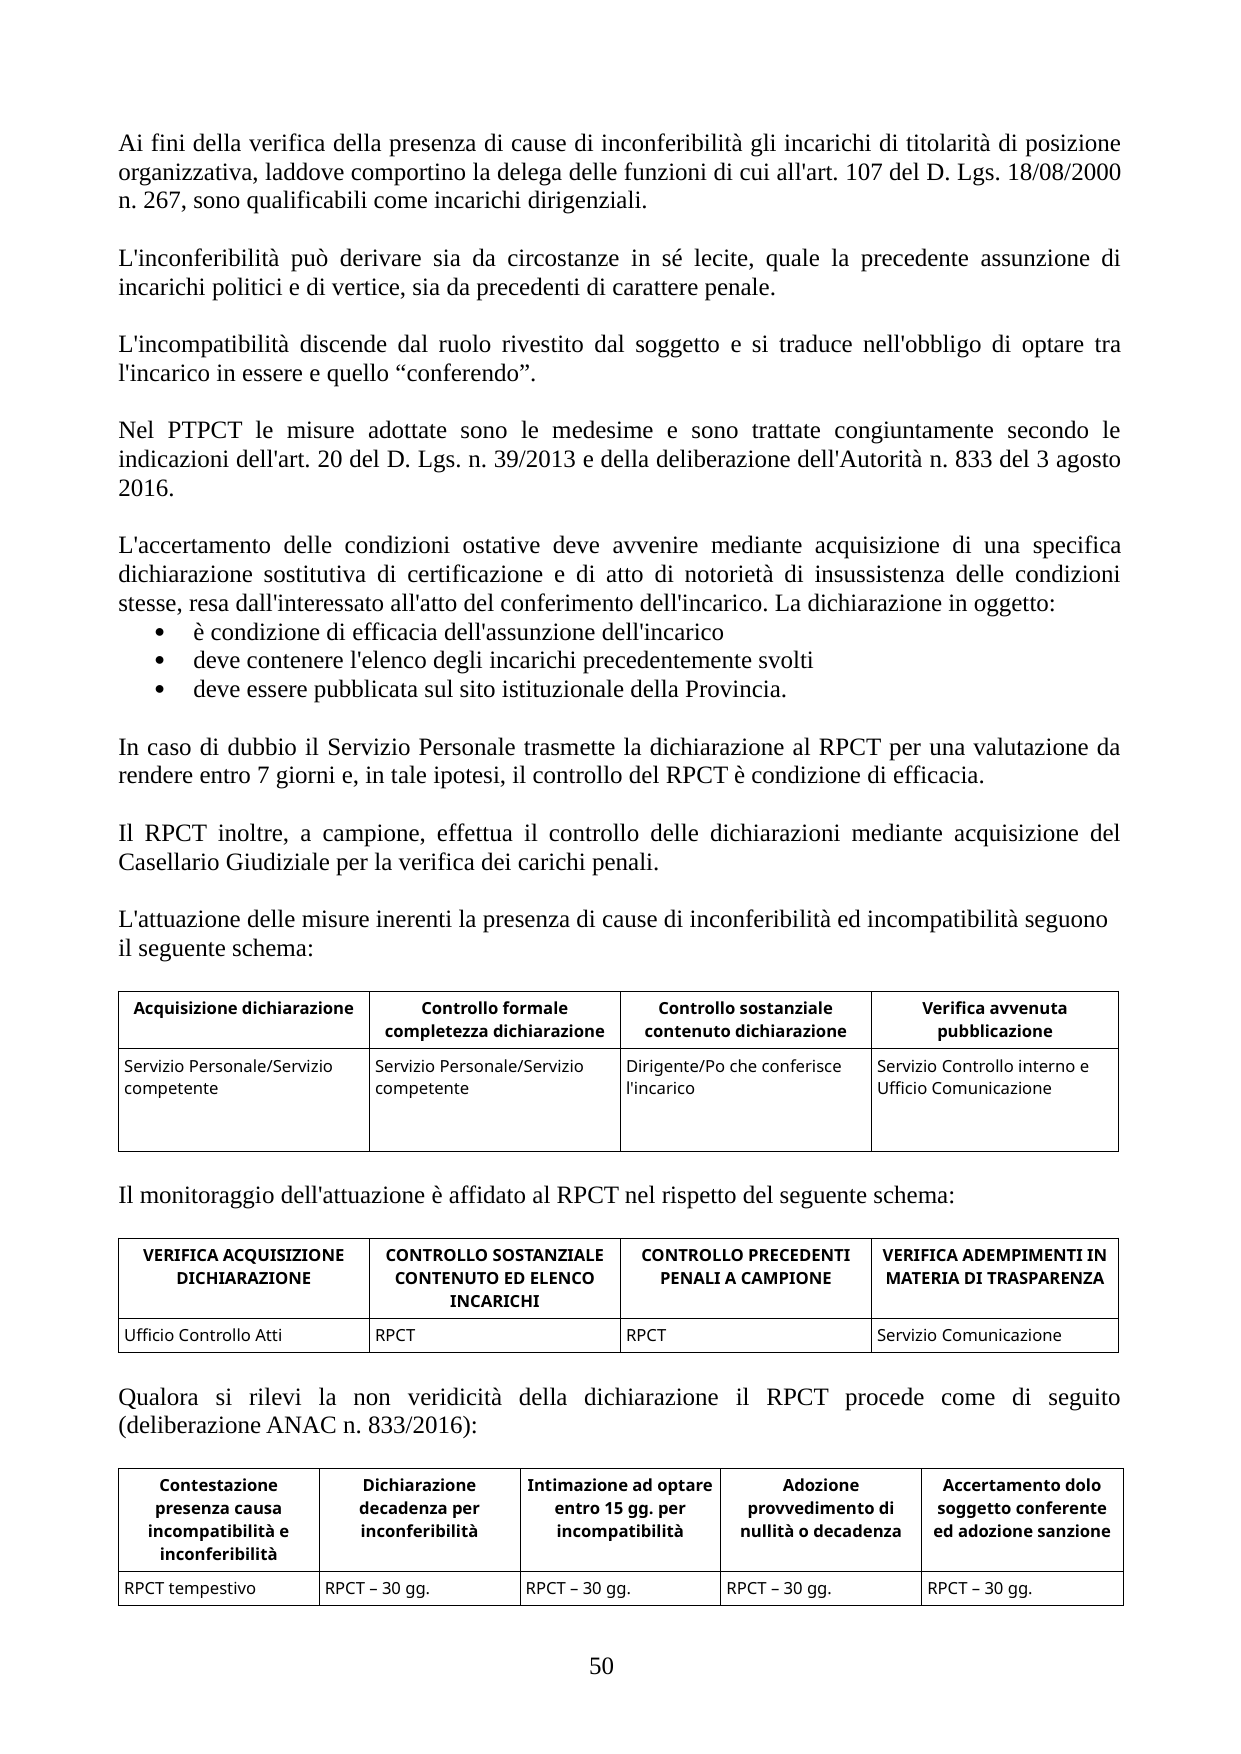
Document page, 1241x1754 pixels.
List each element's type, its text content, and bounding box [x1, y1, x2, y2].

list deve essere pubblicata sul sito istituzionale della Provincia. [156, 674, 1122, 703]
table_cell Servizio Controllo interno e Ufficio Comunicazione [872, 1049, 1118, 1151]
table_header VERIFICA ADEMPIMENTI IN MATERIA DI TRASPARENZA [872, 1239, 1118, 1318]
table_header Controllo sostanziale contenuto dichiarazione [621, 992, 871, 1048]
text L'attuazione delle misure inerenti la presenza di cause di inconferibilità ed incompatibilità seguono il seguente schema: [118, 904, 1122, 962]
table_cell Dirigente/Po che conferisce l'incarico [621, 1049, 871, 1151]
table_header Dichiarazione decadenza per inconferibilità [320, 1469, 520, 1571]
text Il RPCT inoltre, a campione, effettua il controllo delle dichiarazioni mediante acquisizione del Casellario Giudiziale per la verifica dei carichi penali. [118, 818, 1122, 876]
table_cell RPCT – 30 gg. [320, 1572, 520, 1605]
table_cell Servizio Personale/Servizio competente [370, 1049, 620, 1151]
table_header Controllo formale completezza dichiarazione [370, 992, 620, 1048]
table_cell RPCT – 30 gg. [721, 1572, 921, 1605]
table_header CONTROLLO SOSTANZIALE CONTENUTO ED ELENCO INCARICHI [370, 1239, 620, 1318]
table_cell Servizio Personale/Servizio competente [119, 1049, 369, 1151]
text Nel PTPCT le misure adottate sono le medesime e sono trattate congiuntamente secondo le indicazioni dell'art. 20 del D. Lgs. n. 39/2013 e della deliberazione dell'Autorità n. 833 del 3 agosto 2016. [118, 416, 1122, 502]
table_header Verifica avvenuta pubblicazione [872, 992, 1118, 1048]
table_cell Servizio Comunicazione [872, 1319, 1118, 1352]
text L'incompatibilità discende dal ruolo rivestito dal soggetto e si traduce nell'obbligo di optare tra l'incarico in essere e quello “conferendo”. [118, 329, 1122, 387]
table_cell RPCT [621, 1319, 871, 1352]
table_header CONTROLLO PRECEDENTI PENALI A CAMPIONE [621, 1239, 871, 1318]
list è condizione di efficacia dell'assunzione dell'incarico [156, 617, 1122, 646]
text Il monitoraggio dell'attuazione è affidato al RPCT nel rispetto del seguente schema: [118, 1180, 1122, 1209]
list deve contenere l'elenco degli incarichi precedentemente svolti [156, 646, 1122, 674]
table_cell RPCT – 30 gg. [521, 1572, 720, 1605]
text L'accertamento delle condizioni ostative deve avvenire mediante acquisizione di una specifica dichiarazione sostitutiva di certificazione e di atto di notorietà di insussistenza delle condizioni stesse, resa dall'interessato all'atto del conferimento dell'incarico. La dichiarazione in oggetto: [118, 531, 1122, 617]
table_header Intimazione ad optare entro 15 gg. per incompatibilità [521, 1469, 720, 1571]
table_header Contestazione presenza causa incompatibilità e inconferibilità [119, 1469, 319, 1571]
table_header Adozione provvedimento di nullità o decadenza [721, 1469, 921, 1571]
table_header Accertamento dolo soggetto conferente ed adozione sanzione [922, 1469, 1123, 1571]
text L'inconferibilità può derivare sia da circostanze in sé lecite, quale la precedente assunzione di incarichi politici e di vertice, sia da precedenti di carattere penale. [118, 243, 1122, 301]
text Qualora si rilevi la non veridicità della dichiarazione il RPCT procede come di seguito (deliberazione ANAC n. 833/2016): [118, 1382, 1122, 1439]
table_cell RPCT tempestivo [119, 1572, 319, 1605]
table_cell RPCT – 30 gg. [922, 1572, 1123, 1605]
text In caso di dubbio il Servizio Personale trasmette la dichiarazione al RPCT per una valutazione da rendere entro 7 giorni e, in tale ipotesi, il controllo del RPCT è condizione di efficacia. [118, 732, 1122, 789]
table_header Acquisizione dichiarazione [119, 992, 369, 1048]
text Ai fini della verifica della presenza di cause di inconferibilità gli incarichi di titolarità di posizione organizzativa, laddove comportino la delega delle funzioni di cui all'art. 107 del D. Lgs. 18/08/2000 n. 267, sono qualificabili come incarichi dirigenziali. [118, 128, 1122, 214]
table_cell RPCT [370, 1319, 620, 1352]
table_header VERIFICA ACQUISIZIONE DICHIARAZIONE [119, 1239, 369, 1318]
table_cell Ufficio Controllo Atti [119, 1319, 369, 1352]
